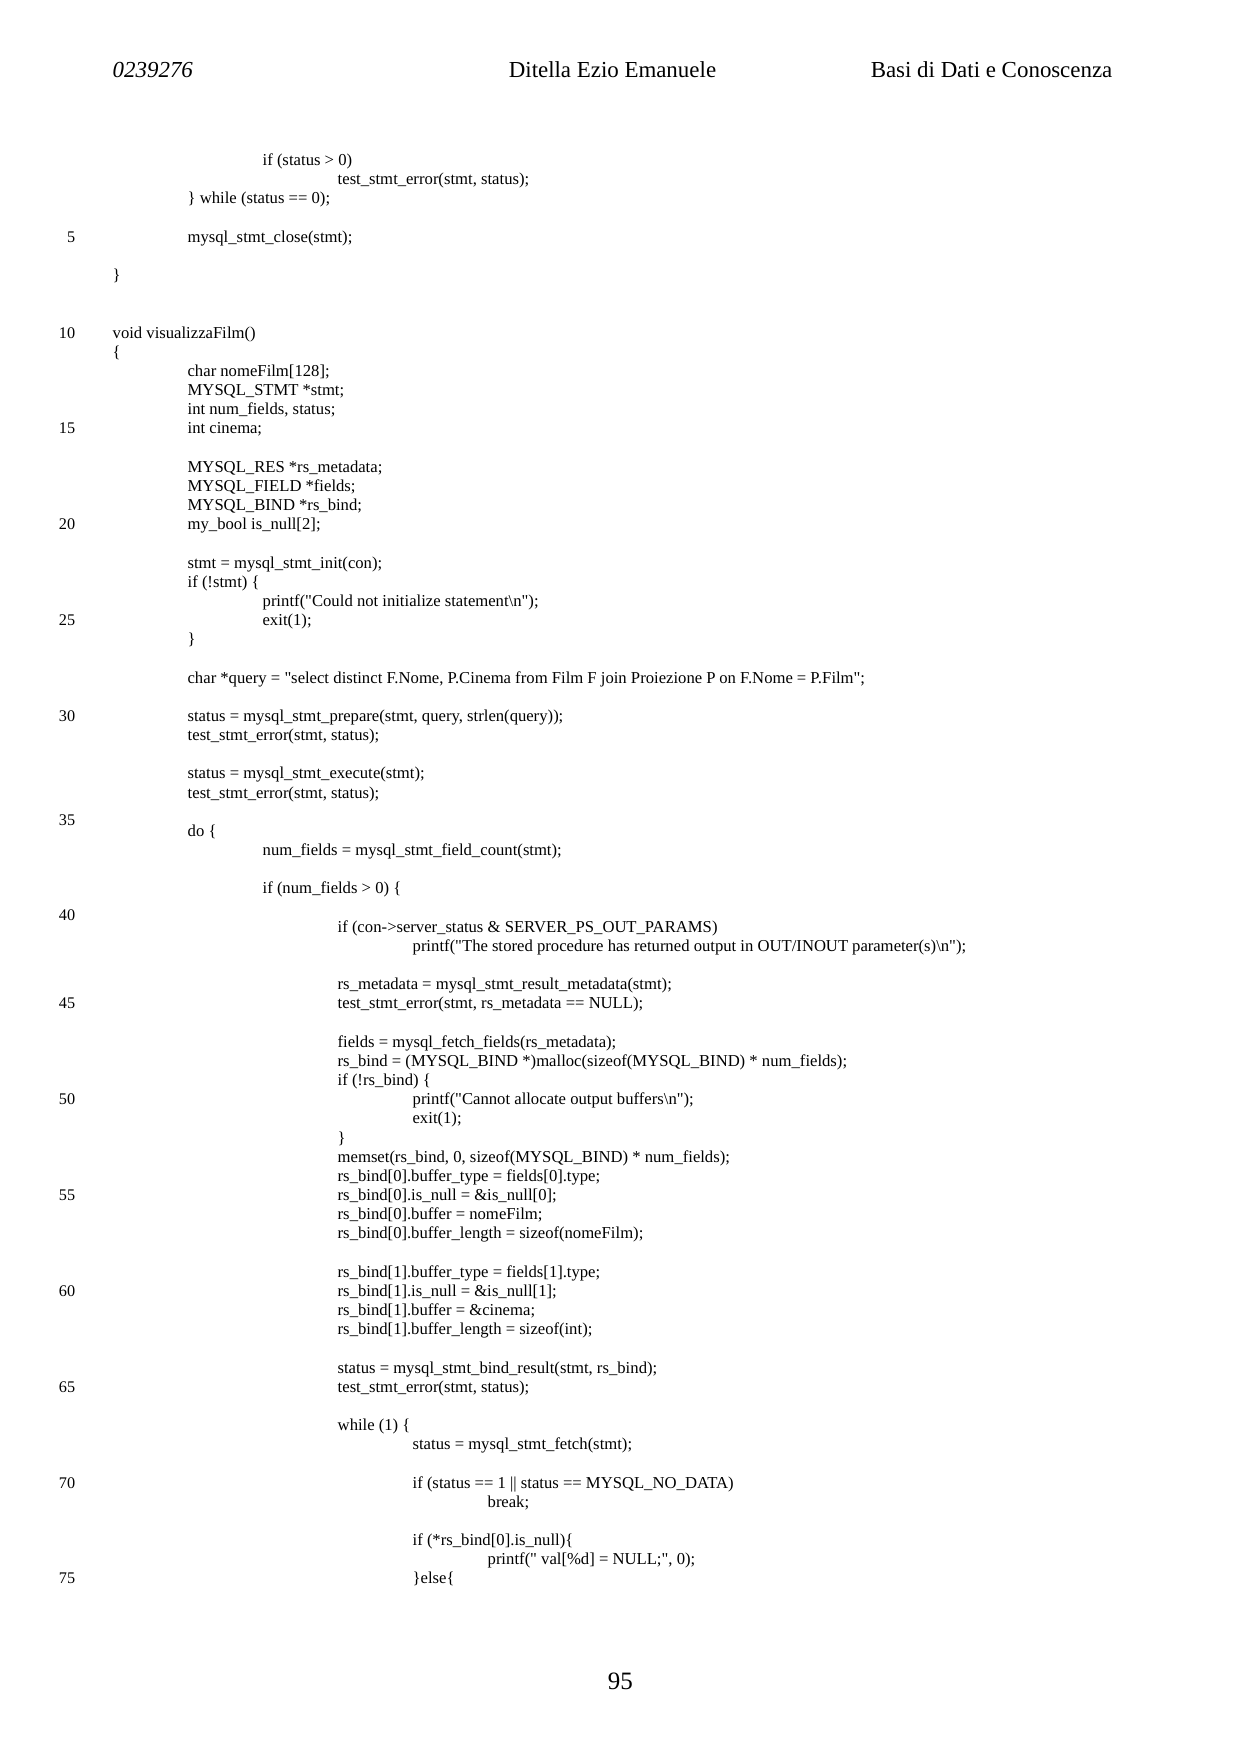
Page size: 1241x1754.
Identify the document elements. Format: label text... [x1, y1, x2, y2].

text mysql_stmt_close(stmt); [112, 227, 1128, 246]
text MYSQL_FIELD *fields; [112, 476, 1128, 495]
text break; [112, 1492, 1128, 1511]
text MYSQL_STMT *stmt; [112, 380, 1128, 399]
text if (status == 1 || status == MYSQL_NO_DATA) [112, 1472, 1128, 1492]
text test_stmt_error(stmt, status); [112, 725, 1128, 744]
text my_bool is_null[2]; [112, 514, 1128, 533]
text printf("Could not initialize statement\n"); [112, 591, 1128, 610]
text status = mysql_stmt_execute(stmt); [112, 763, 1128, 782]
text MYSQL_BIND *rs_bind; [112, 495, 1128, 514]
text test_stmt_error(stmt, rs_metadata == NULL); [112, 993, 1128, 1012]
text rs_bind[1].buffer = &cinema; [112, 1300, 1128, 1319]
text num_fields = mysql_stmt_field_count(stmt); [112, 840, 1128, 859]
text stmt = mysql_stmt_init(con); [112, 552, 1128, 572]
text }else{ [112, 1568, 1128, 1587]
text } [112, 265, 1128, 284]
text while (1) { [112, 1415, 1128, 1434]
text printf(" val[%d] = NULL;", 0); [112, 1549, 1128, 1568]
text if (*rs_bind[0].is_null){ [112, 1530, 1128, 1549]
text rs_bind[0].buffer_type = fields[0].type; [112, 1166, 1128, 1185]
text rs_bind[0].is_null = &is_null[0]; [112, 1185, 1128, 1204]
text if (status > 0) [112, 150, 1128, 169]
text rs_metadata = mysql_stmt_result_metadata(stmt); [112, 974, 1128, 993]
text rs_bind = (MYSQL_BIND *)malloc(sizeof(MYSQL_BIND) * num_fields); [112, 1051, 1128, 1070]
text int num_fields, status; [112, 399, 1128, 418]
text rs_bind[0].buffer_length = sizeof(nomeFilm); [112, 1223, 1128, 1242]
text { [112, 342, 1128, 361]
text int cinema; [112, 418, 1128, 437]
text rs_bind[1].buffer_type = fields[1].type; [112, 1262, 1128, 1281]
text if (!stmt) { [112, 572, 1128, 591]
text do { [112, 821, 1128, 840]
text test_stmt_error(stmt, status); [112, 169, 1128, 188]
text } [112, 629, 1128, 648]
text exit(1); [112, 610, 1128, 629]
text printf("Cannot allocate output buffers\n"); [112, 1089, 1128, 1108]
text fields = mysql_fetch_fields(rs_metadata); [112, 1032, 1128, 1051]
text rs_bind[0].buffer = nomeFilm; [112, 1204, 1128, 1223]
text if (!rs_bind) { [112, 1070, 1128, 1089]
text exit(1); [112, 1108, 1128, 1127]
text if (con->server_status & SERVER_PS_OUT_PARAMS) [112, 917, 1128, 936]
text test_stmt_error(stmt, status); [112, 1377, 1128, 1396]
text char *query = "select distinct F.Nome, P.Cinema from Film F join Proiezione P on F.Nome = P.Film"; [112, 667, 1128, 687]
text memset(rs_bind, 0, sizeof(MYSQL_BIND) * num_fields); [112, 1147, 1128, 1166]
text rs_bind[1].is_null = &is_null[1]; [112, 1281, 1128, 1300]
text } [112, 1127, 1128, 1147]
text char nomeFilm[128]; [112, 361, 1128, 380]
text void visualizzaFilm() [112, 322, 1128, 342]
text rs_bind[1].buffer_length = sizeof(int); [112, 1319, 1128, 1338]
text printf("The stored procedure has returned output in OUT/INOUT parameter(s)\n"); [112, 936, 1128, 955]
text status = mysql_stmt_bind_result(stmt, rs_bind); [112, 1357, 1128, 1377]
text test_stmt_error(stmt, status); [112, 782, 1128, 802]
text } while (status == 0); [112, 188, 1128, 207]
text status = mysql_stmt_prepare(stmt, query, strlen(query)); [112, 706, 1128, 725]
text MYSQL_RES *rs_metadata; [112, 457, 1128, 476]
text if (num_fields > 0) { [112, 878, 1128, 897]
text status = mysql_stmt_fetch(stmt); [112, 1434, 1128, 1453]
